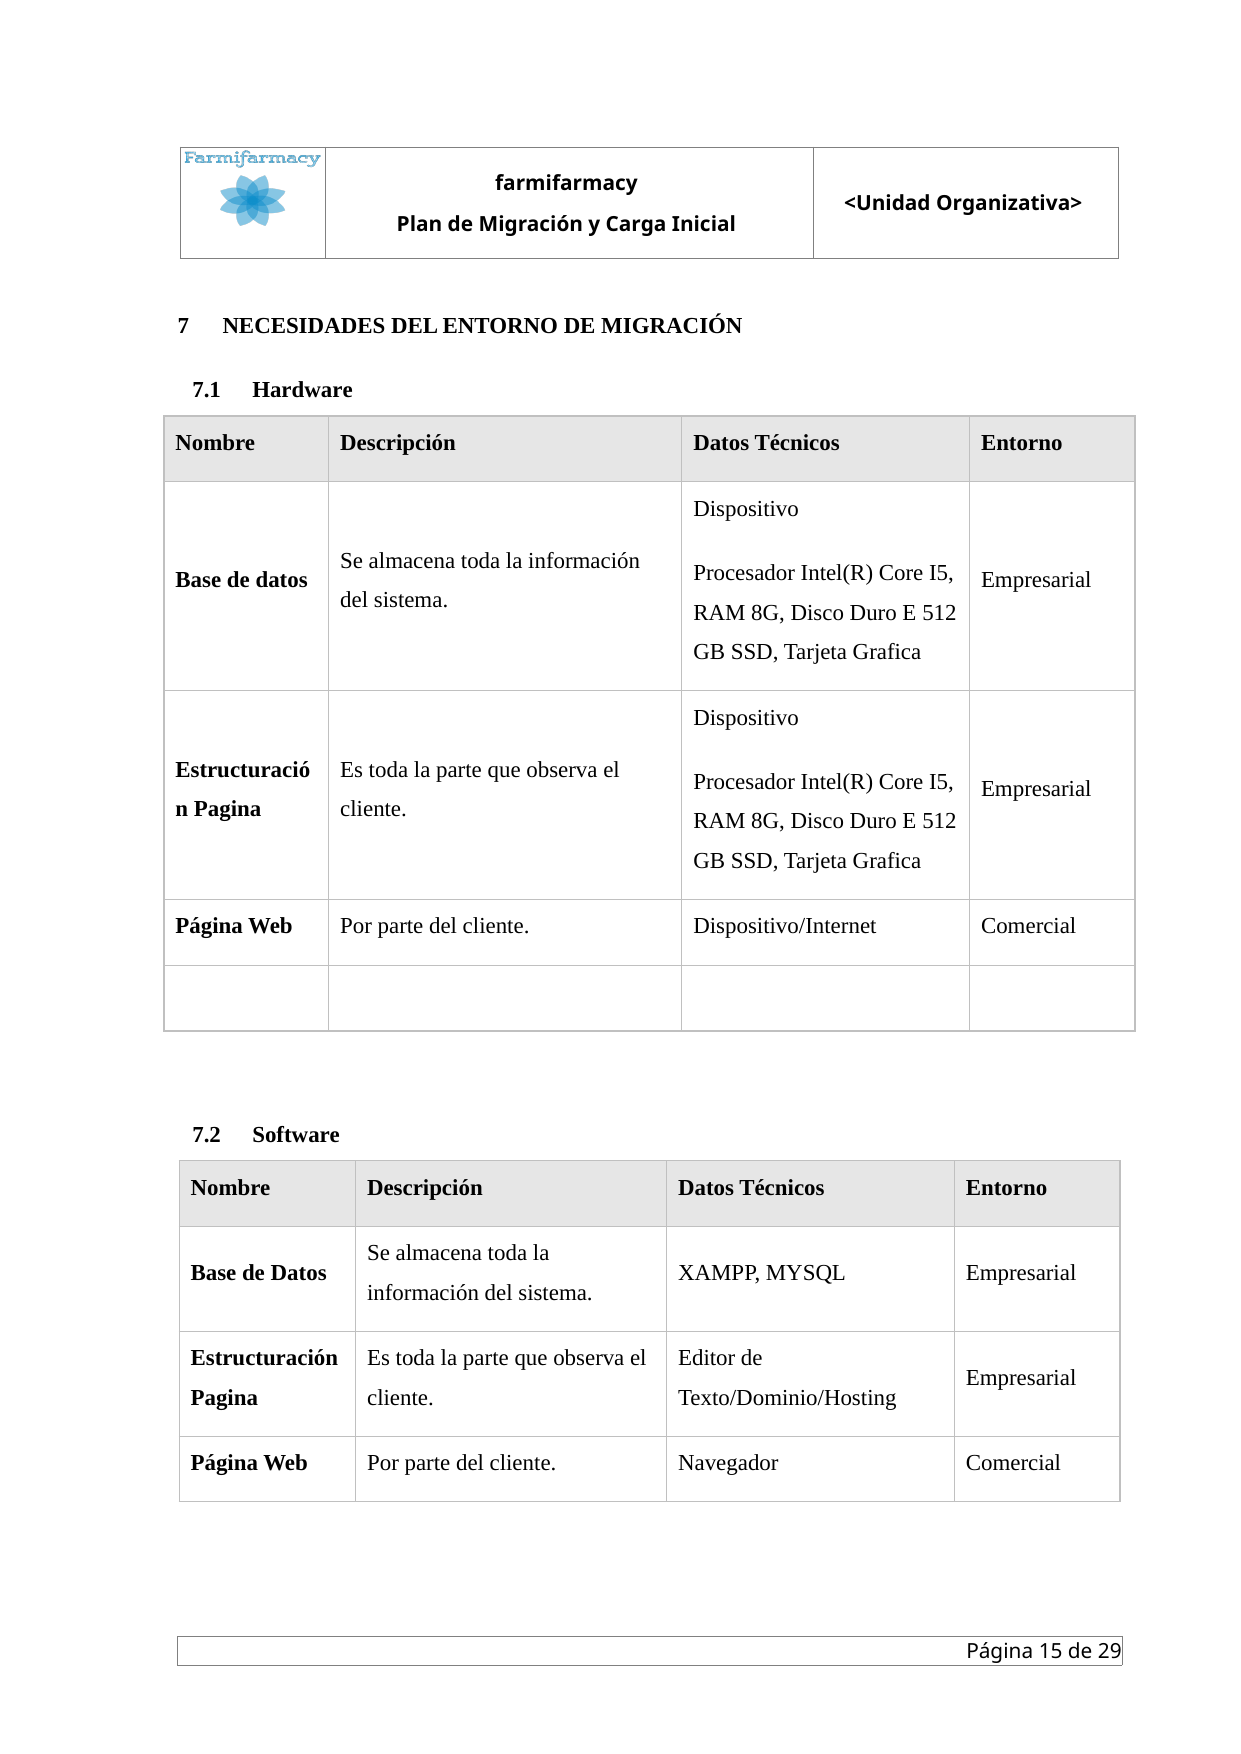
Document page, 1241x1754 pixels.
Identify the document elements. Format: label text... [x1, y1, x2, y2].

table_cell Es toda la parte que observa el cliente. [329, 691, 681, 899]
table_cell Se almacena toda la información del sistema. [329, 482, 681, 690]
table_cell Página Web [165, 900, 328, 964]
table_cell [329, 966, 681, 1030]
table_cell Base de datos [165, 482, 328, 690]
table_cell Estructuración Pagina [180, 1332, 355, 1436]
table_cell [970, 966, 1134, 1030]
table_cell Por parte del cliente. [329, 900, 681, 964]
table_header Datos Técnicos [667, 1161, 954, 1226]
subtitle Hardware [192, 376, 1122, 403]
table_cell Navegador [667, 1437, 954, 1501]
table_cell Estructuración Pagina [165, 691, 328, 899]
table_cell XAMPP, MYSQL [667, 1227, 954, 1331]
table_cell Página Web [180, 1437, 355, 1501]
table_cell Editor de Texto/Dominio/Hosting [667, 1332, 954, 1436]
subtitle NECESIDADES DEL ENTORNO DE MIGRACIÓN [177, 312, 1122, 339]
table_header Datos Técnicos [682, 417, 969, 481]
table_cell Comercial [955, 1437, 1119, 1501]
table_cell [165, 966, 328, 1030]
table_cell Empresarial [970, 691, 1134, 899]
table_cell Dispositivo/Internet [682, 900, 969, 964]
table_cell Empresarial [970, 482, 1134, 690]
table_cell Empresarial [955, 1332, 1119, 1436]
table_cell Dispositivo Procesador Intel(R) Core I5, RAM 8G, Disco Duro E 512 GB SSD, Tarjeta Grafica [682, 691, 969, 899]
table_header Descripción [329, 417, 681, 481]
table_header Entorno [955, 1161, 1119, 1226]
table_cell Empresarial [955, 1227, 1119, 1331]
table_cell Comercial [970, 900, 1134, 964]
table_cell Por parte del cliente. [356, 1437, 666, 1501]
table_header Descripción [356, 1161, 666, 1226]
table_cell Se almacena toda la información del sistema. [356, 1227, 666, 1331]
table_cell Dispositivo Procesador Intel(R) Core I5, RAM 8G, Disco Duro E 512 GB SSD, Tarjeta Grafica [682, 482, 969, 690]
table_cell Base de Datos [180, 1227, 355, 1331]
table_cell [682, 966, 969, 1030]
table_header Nombre [180, 1161, 355, 1226]
subtitle Software [192, 1121, 1122, 1147]
table_cell Es toda la parte que observa el cliente. [356, 1332, 666, 1436]
table_header Entorno [970, 417, 1134, 481]
table_header Nombre [165, 417, 328, 481]
